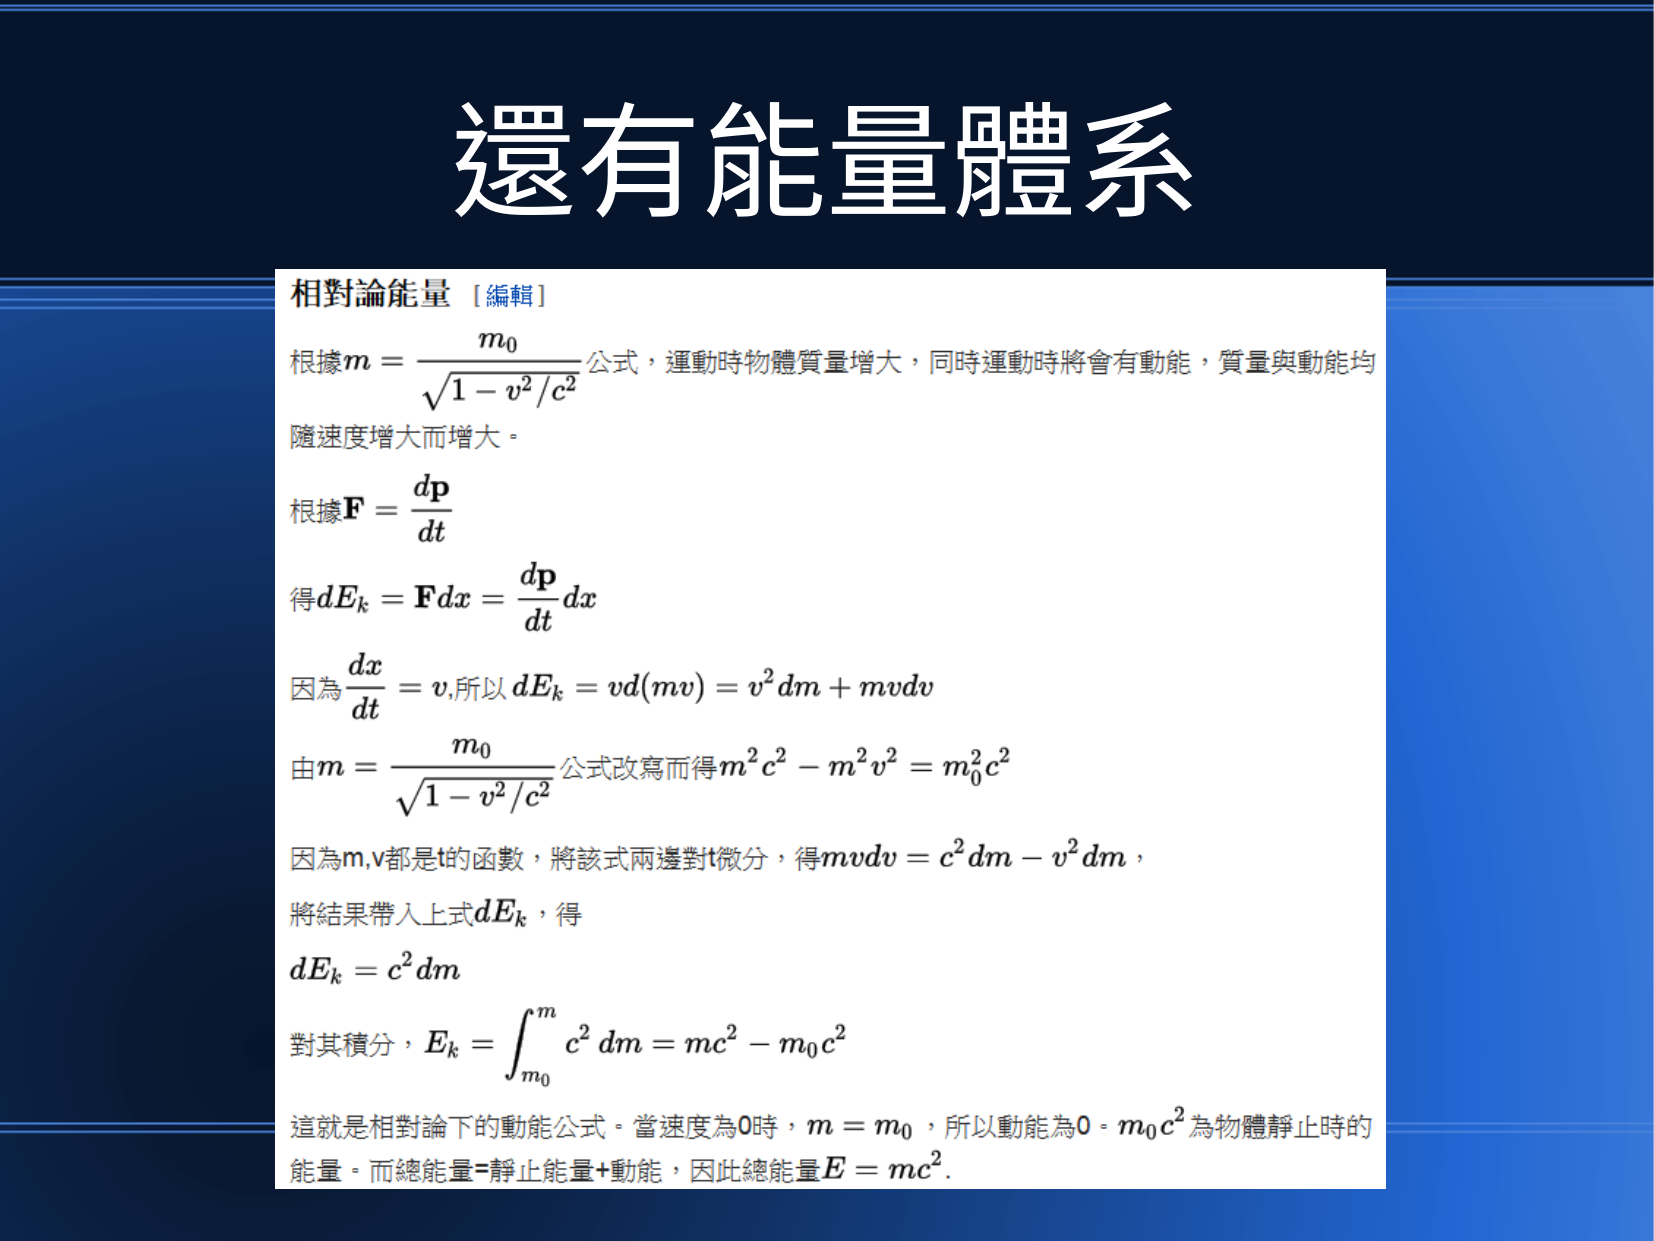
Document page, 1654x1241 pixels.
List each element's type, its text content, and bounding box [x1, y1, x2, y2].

title 還有能量體系 [82, 49, 1571, 257]
picture [0, 0, 1654, 1241]
